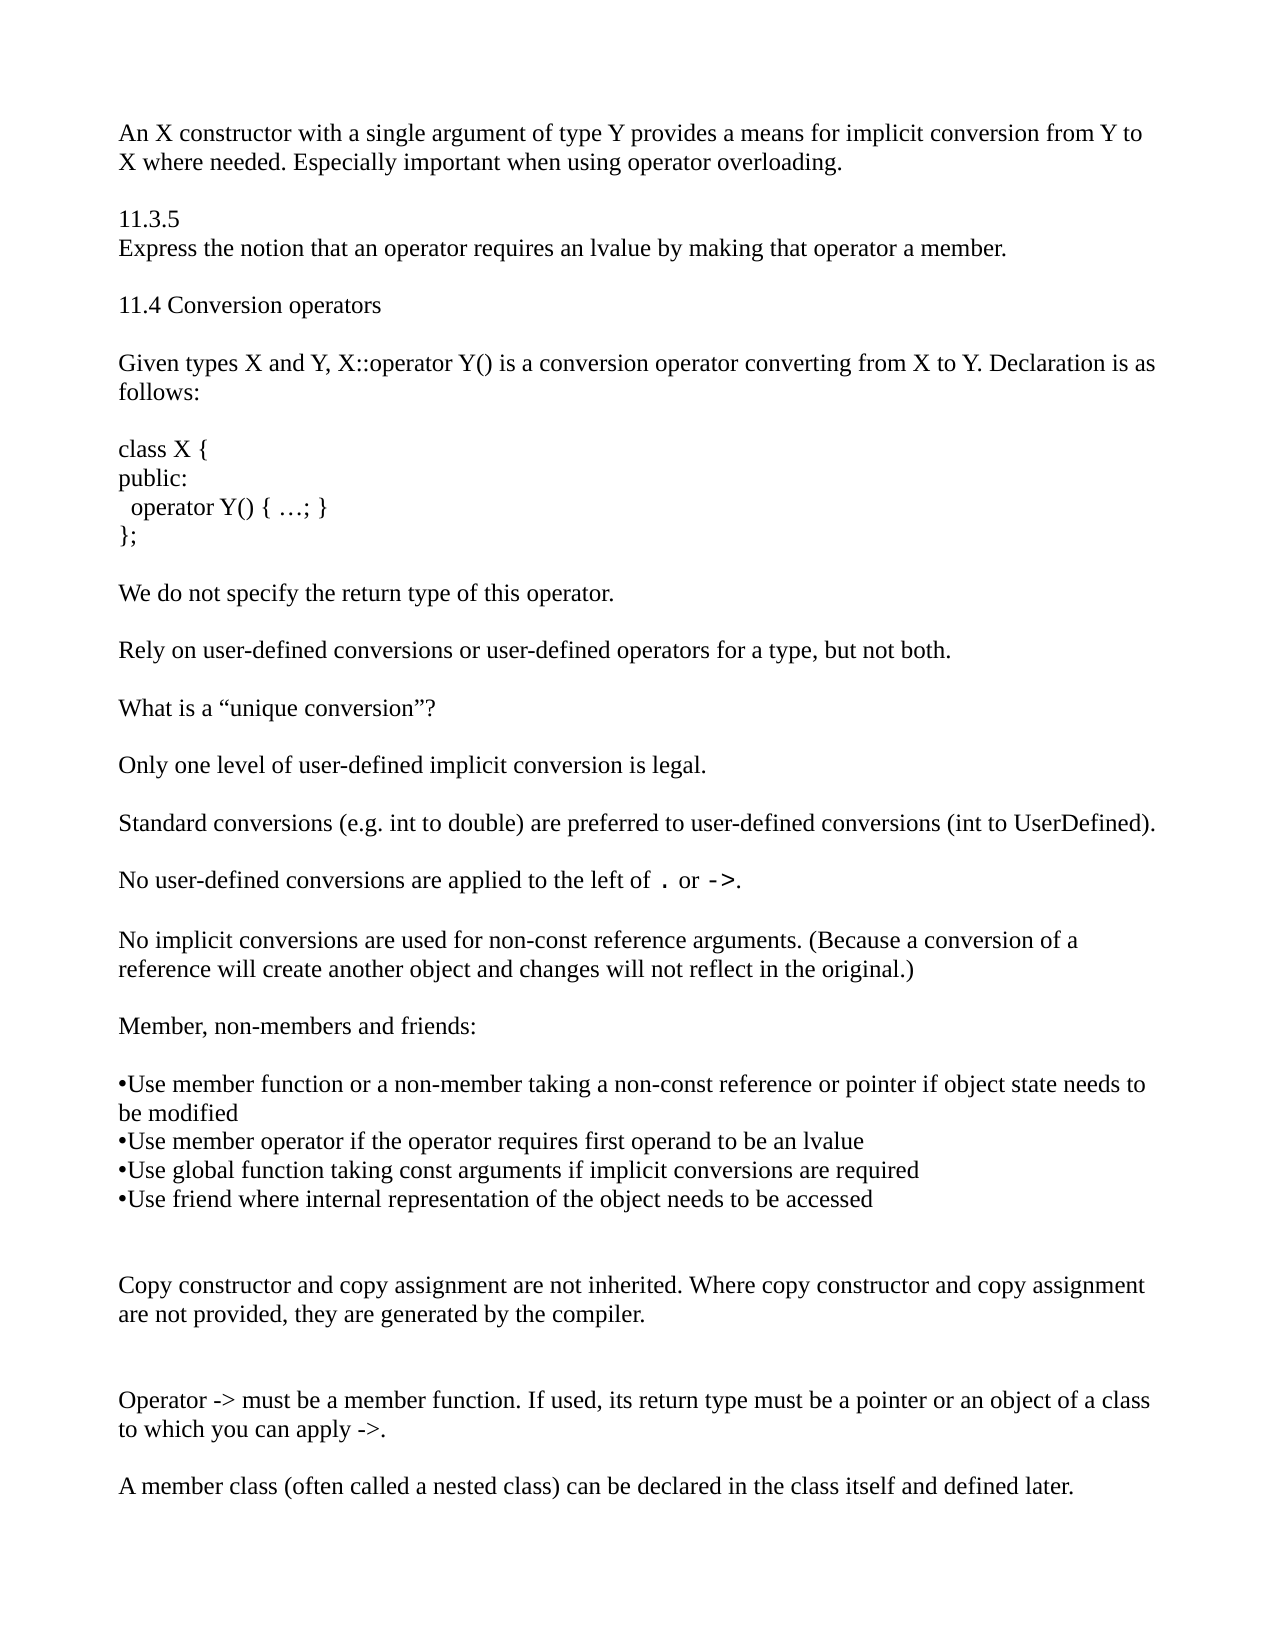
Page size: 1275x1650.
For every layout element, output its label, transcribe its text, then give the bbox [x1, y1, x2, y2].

list Use member function or a non-member taking a non-const reference or pointer if object state needs to be modified [118, 1069, 1157, 1126]
list Use friend where internal representation of the object needs to be accessed [118, 1184, 1157, 1213]
text What is a “unique conversion”? [118, 693, 1157, 722]
text Rely on user-defined conversions or user-defined operators for a type, but not both. [118, 636, 1157, 664]
text Copy constructor and copy assignment are not inherited. Where copy constructor and copy assignment are not provided, they are generated by the compiler. [118, 1270, 1157, 1328]
text public: [118, 463, 1157, 492]
text Operator -> must be a member function. If used, its return type must be a pointer or an object of a class to which you can apply ->. [118, 1385, 1157, 1443]
text Member, non-members and friends: [118, 1011, 1157, 1040]
text Given types X and Y, X::operator Y() is a conversion operator converting from X to Y. Declaration is as follows: [118, 348, 1157, 406]
text }; [118, 521, 1157, 549]
text 11.3.5 [118, 204, 1157, 233]
text Express the notion that an operator requires an lvalue by making that operator a member. [118, 233, 1157, 262]
text operator Y() { …; } [118, 492, 1157, 521]
text No implicit conversions are used for non-const reference arguments. (Because a conversion of a reference will create another object and changes will not reflect in the original.) [118, 925, 1157, 983]
list Use member operator if the operator requires first operand to be an lvalue [118, 1126, 1157, 1155]
text class X { [118, 434, 1157, 463]
text An X constructor with a single argument of type Y provides a means for implicit conversion from Y to X where needed. Especially important when using operator overloading. [118, 118, 1157, 176]
list Use global function taking const arguments if implicit conversions are required [118, 1155, 1157, 1184]
text 11.4 Conversion operators [118, 291, 1157, 319]
text We do not specify the return type of this operator. [118, 578, 1157, 607]
text Standard conversions (e.g. int to double) are preferred to user-defined conversions (int to UserDefined). [118, 808, 1157, 837]
text No user-defined conversions are applied to the left of . or ->. [118, 866, 1157, 896]
text A member class (often called a nested class) can be declared in the class itself and defined later. [118, 1471, 1157, 1500]
text Only one level of user-defined implicit conversion is legal. [118, 751, 1157, 779]
